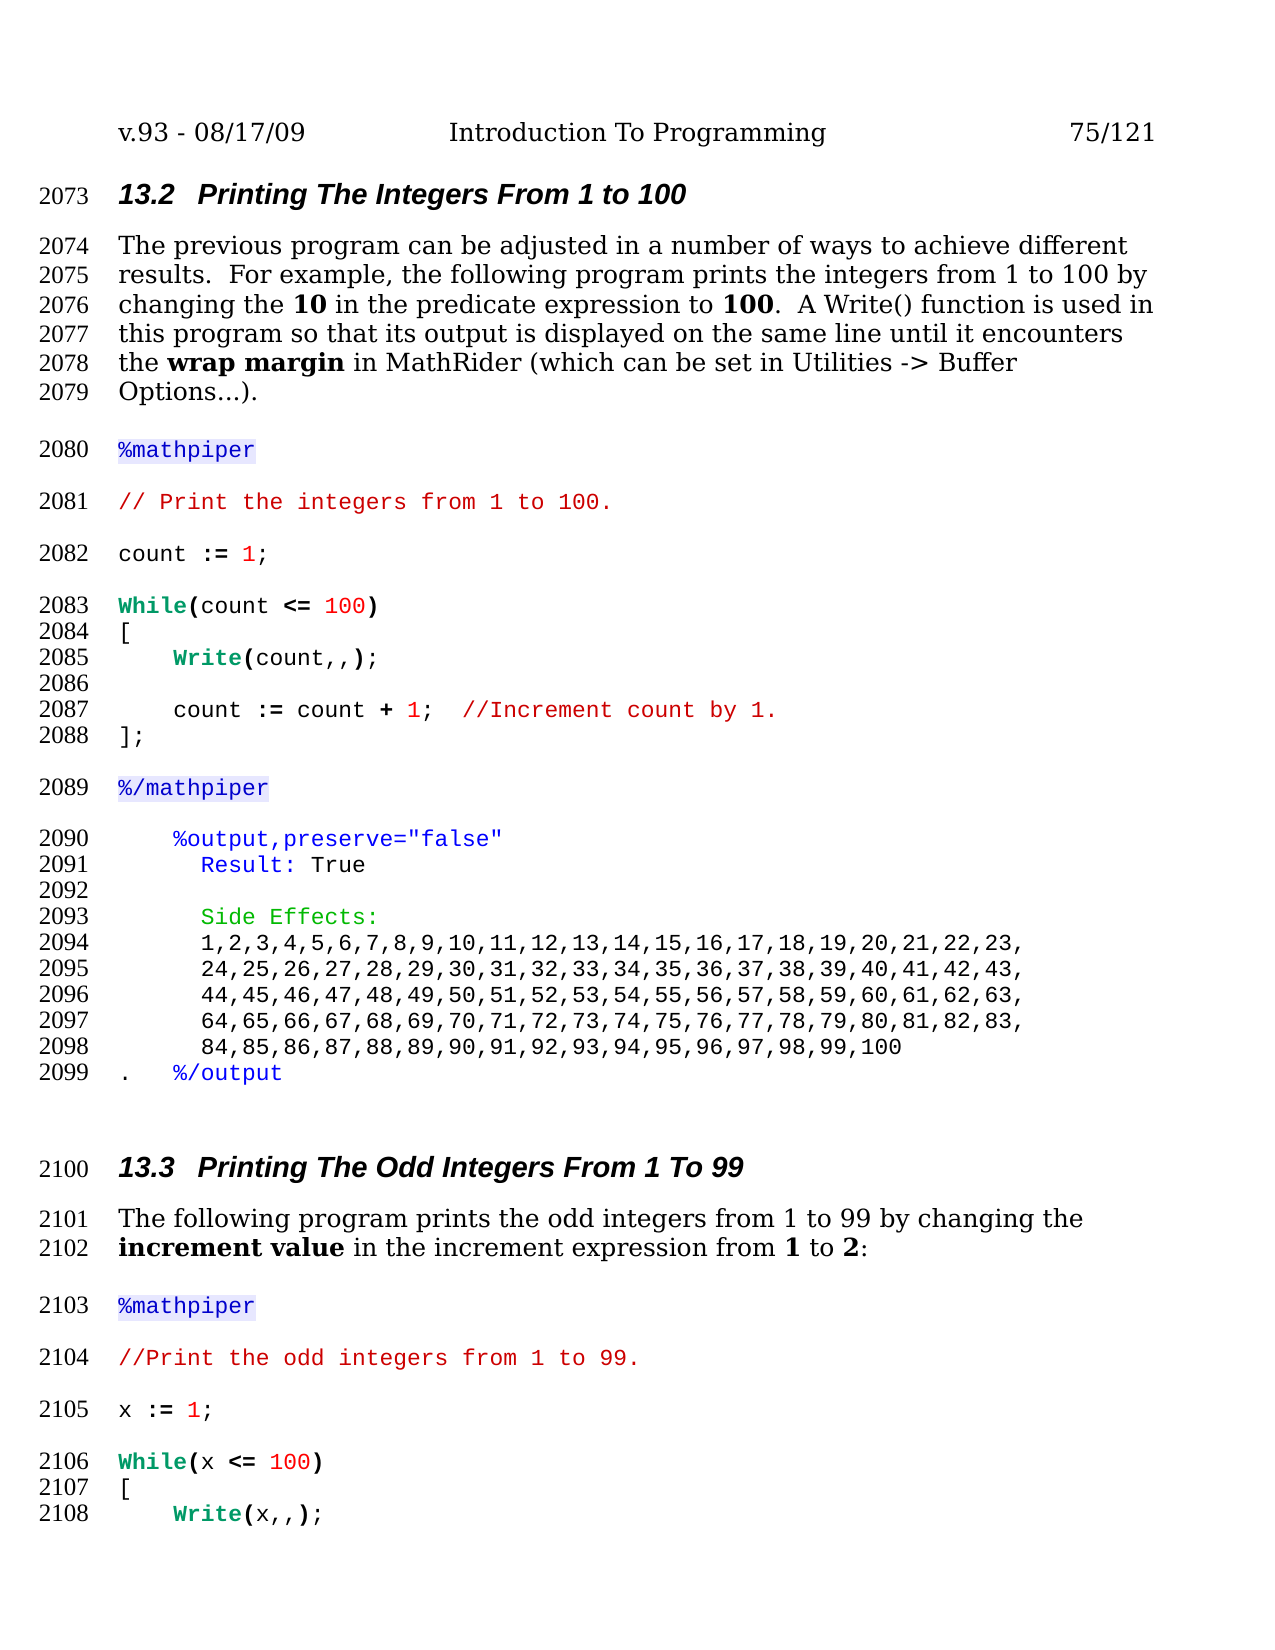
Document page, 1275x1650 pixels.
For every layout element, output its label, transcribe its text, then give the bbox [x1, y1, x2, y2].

text count := count + 1; //Increment count by 1. [118, 698, 1157, 724]
text //Print the odd integers from 1 to 99. [118, 1346, 1157, 1372]
text While(count <= 100) [118, 594, 1157, 620]
text %mathpiper [118, 439, 1157, 464]
text %output,preserve="false" [118, 828, 1157, 854]
subtitle Printing The Integers From 1 to 100 [118, 177, 1157, 210]
text 1,2,3,4,5,6,7,8,9,10,11,12,13,14,15,16,17,18,19,20,21,22,23, [118, 931, 1157, 957]
text 64,65,66,67,68,69,70,71,72,73,74,75,76,77,78,79,80,81,82,83, [118, 1009, 1157, 1035]
text Side Effects: [118, 906, 1157, 931]
text The following program prints the odd integers from 1 to 99 by changing the increment value in the increment expression from 1 to 2: [118, 1204, 1157, 1263]
text 44,45,46,47,48,49,50,51,52,53,54,55,56,57,58,59,60,61,62,63, [118, 983, 1157, 1009]
text Write(count,,); [118, 646, 1157, 672]
text Write(x,,); [118, 1502, 1157, 1528]
text The previous program can be adjusted in a number of ways to achieve different results. For example, the following program prints the integers from 1 to 100 by changing the 10 in the predicate expression to 100. A Write() function is used in this program so that its output is displayed on the same line until it encounters the wrap margin in MathRider (which can be set in Utilities -> Buffer Options...). [118, 231, 1157, 407]
subtitle Printing The Odd Integers From 1 To 99 [118, 1149, 1157, 1183]
text 24,25,26,27,28,29,30,31,32,33,34,35,36,37,38,39,40,41,42,43, [118, 957, 1157, 983]
text count := 1; [118, 542, 1157, 568]
text [ [118, 1476, 1157, 1502]
text Result: True [118, 854, 1157, 879]
text x := 1; [118, 1398, 1157, 1424]
text 84,85,86,87,88,89,90,91,92,93,94,95,96,97,98,99,100 [118, 1035, 1157, 1061]
text While(x <= 100) [118, 1450, 1157, 1476]
text // Print the integers from 1 to 100. [118, 491, 1157, 516]
text [ [118, 620, 1157, 646]
text ]; [118, 724, 1157, 750]
text . %/output [118, 1061, 1157, 1087]
text %mathpiper [118, 1294, 1157, 1321]
text %/mathpiper [118, 776, 1157, 802]
